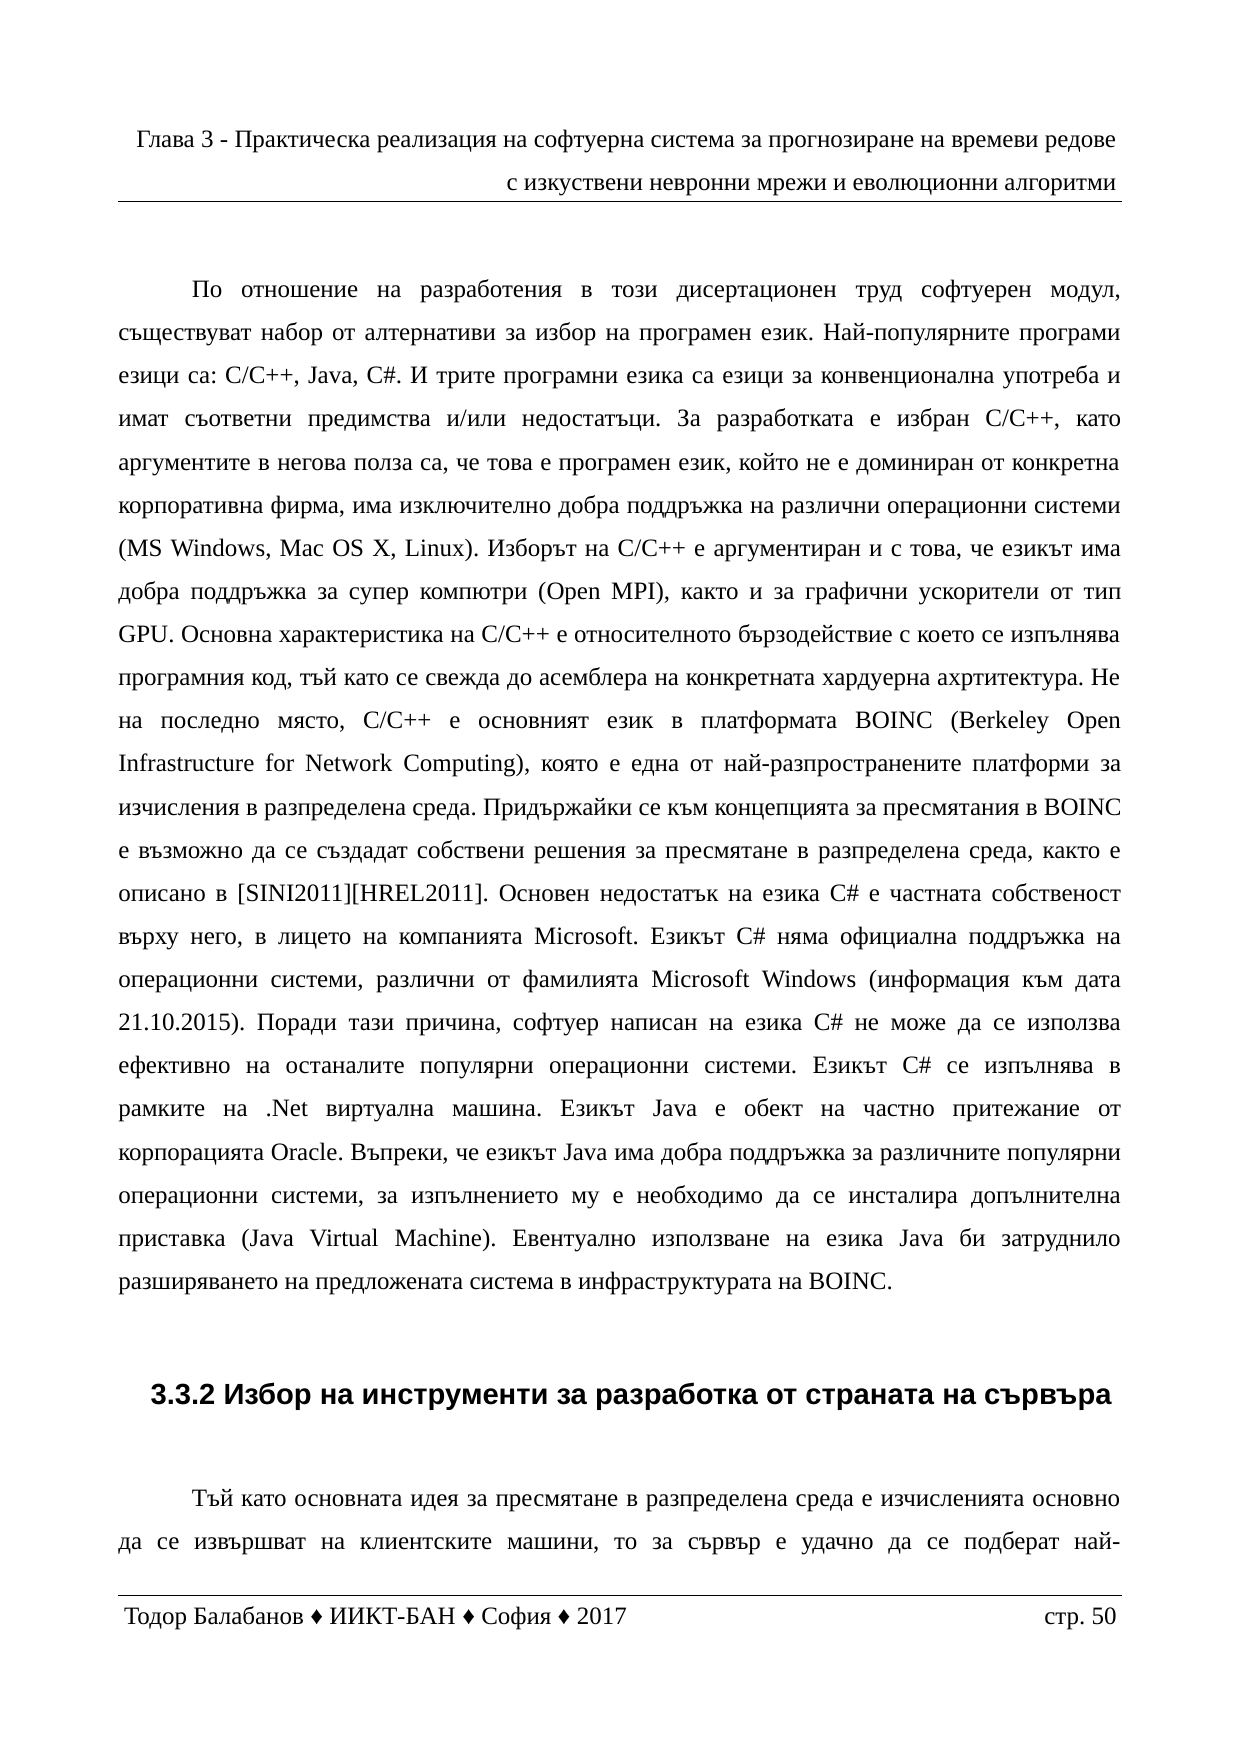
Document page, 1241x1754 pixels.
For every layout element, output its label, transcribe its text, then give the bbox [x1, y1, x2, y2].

text По отношение на разработения в този дисертационен труд софтуерен модул, съществуват набор от алтернативи за избор на програмен език. Най-популярните програми езици са: C/C++, Java, C#. И трите програмни езика са езици за конвенционална употреба и имат съответни предимства и/или недостатъци. За разработката е избран С/С++, като аргументите в негова полза са, че това е програмен език, който не е доминиран от конкретна корпоративна фирма, има изключително добра поддръжка на различни операционни системи (MS Windows, Mac OS X, Linux). Изборът на C/C++ е аргументиран и с това, че езикът има добра поддръжка за супер компютри (Open MPI), както и за графични ускорители от тип GPU. Основна характеристика на С/С++ е относителното бързодействие с което се изпълнява програмния код, тъй като се свежда до асемблера на конкретната хардуерна ахртитектура. Не на последно място, С/С++ е основният език в платформата BOINC (Berkeley Open Infrastructure for Network Computing), която е една от най-разпространените платформи за изчисления в разпределена среда. Придържайки се към концепцията за пресмятания в BOINC е възможно да се създадат собствени решения за пресмятане в разпределена среда, както е описано в [SINI2011][HREL2011]. Основен недостатък на езика С# е частната собственост върху него, в лицето на компанията Microsoft. Езикът С# няма официална поддръжка на операционни системи, различни от фамилията Microsoft Windows (информация към дата 21.10.2015). Поради тази причина, софтуер написан на езика С# не може да се използва ефективно на останалите популярни операционни системи. Езикът С# се изпълнява в рамките на .Net виртуална машина. Езикът Java е обект на частно притежание от корпорацията Oracle. Въпреки, че езикът Java има добра поддръжка за различните популярни операционни системи, за изпълнението му е необходимо да се инсталира допълнителна приставка (Java Virtual Machine). Евентуално използване на езика Java би затруднило разширяването на предложената система в инфраструктурата на BOINC. [118, 274, 1122, 1295]
text Тъй като основната идея за пресмятане в разпределена среда е изчисленията основно да се извършват на клиентските машини, то за сървър е удачно да се подберат най- [118, 1483, 1122, 1555]
subtitle 3.3.2 Избор на инструменти за разработка от страната на сървъра [118, 1377, 1122, 1411]
